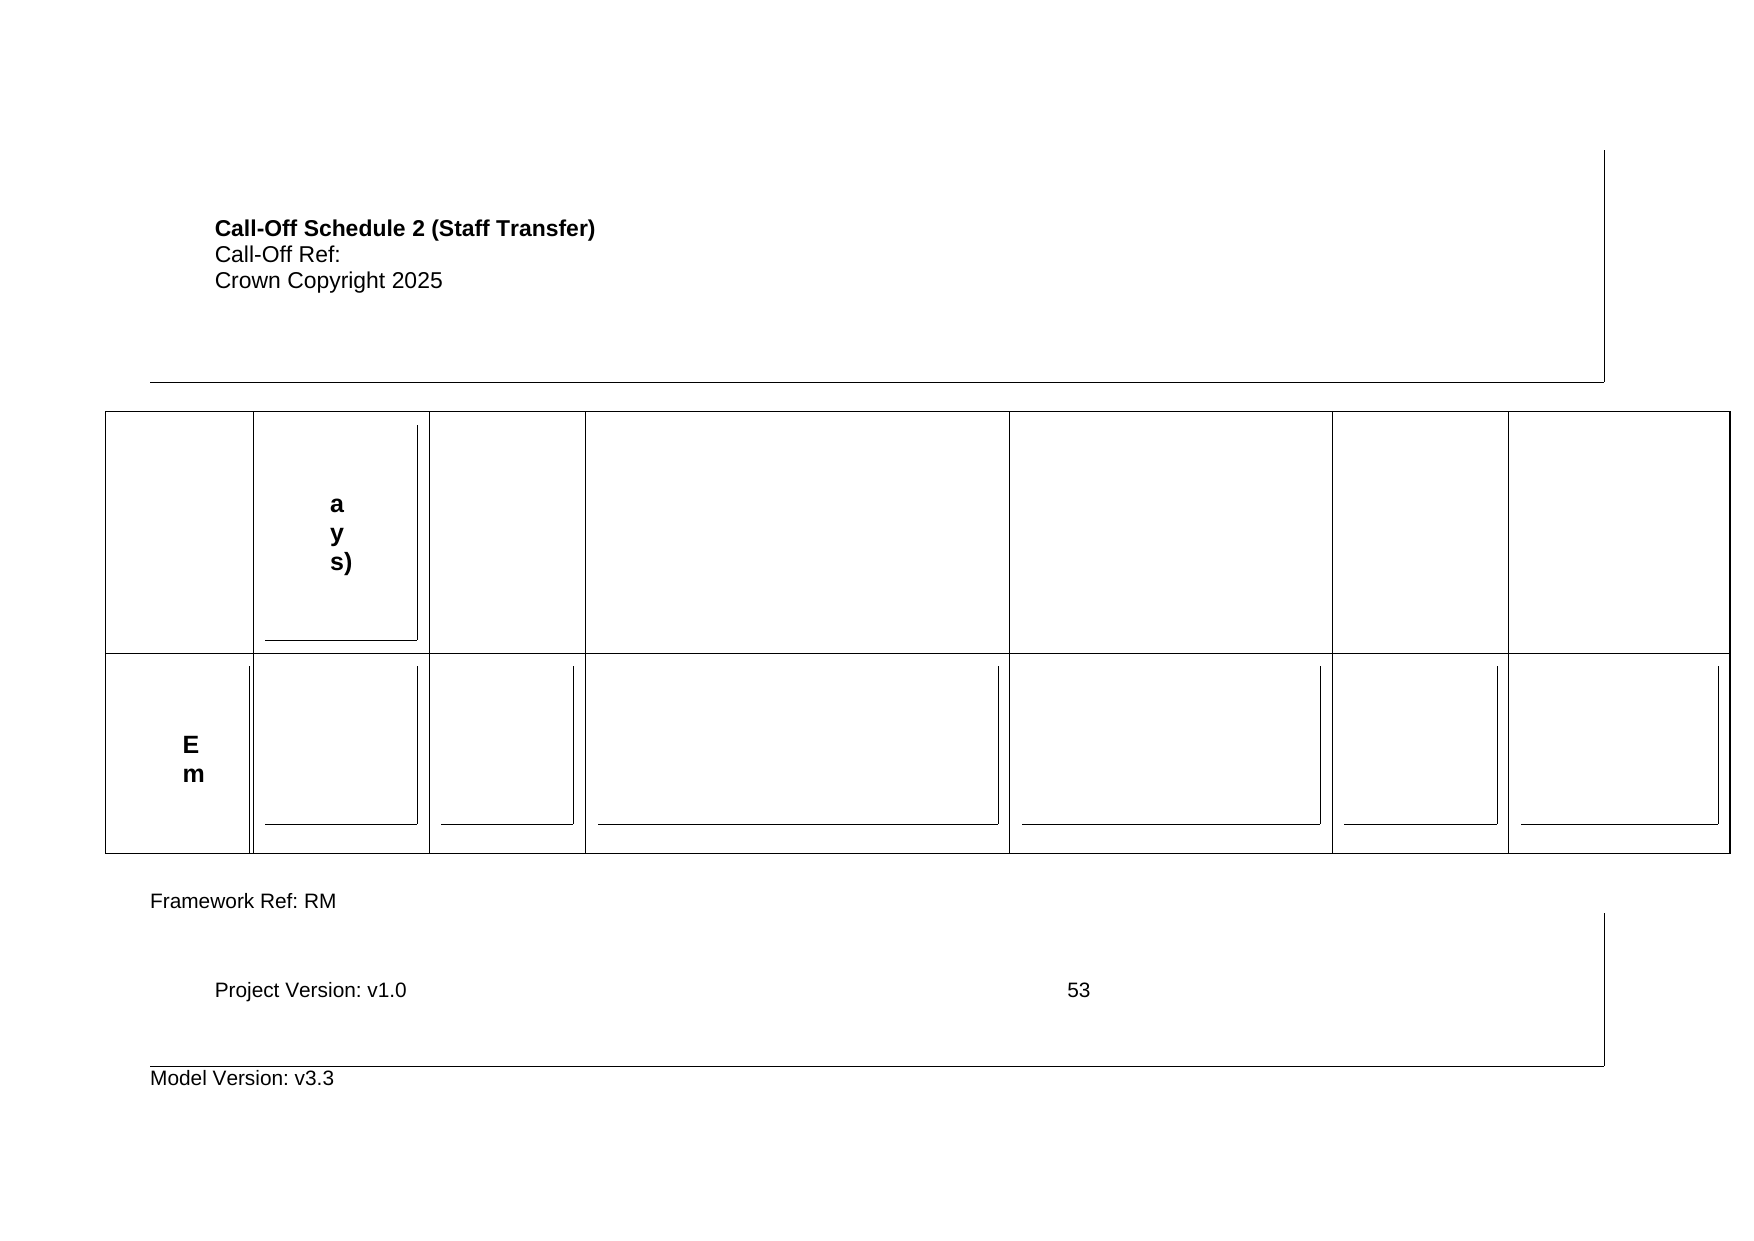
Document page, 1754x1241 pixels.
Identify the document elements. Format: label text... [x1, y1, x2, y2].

table_cell ays) [254, 412, 429, 652]
table_cell [106, 412, 253, 652]
table_cell [1509, 412, 1729, 652]
table_cell [586, 654, 1009, 853]
table_cell [1010, 412, 1332, 652]
table_cell [1333, 654, 1508, 853]
table_cell [430, 654, 585, 853]
table_cell [586, 412, 1009, 652]
table_cell Em [106, 654, 253, 853]
table_cell [1333, 412, 1508, 652]
table_cell [1509, 654, 1729, 853]
table_cell [1010, 654, 1332, 853]
table_cell [430, 412, 585, 652]
table_cell [254, 654, 429, 853]
